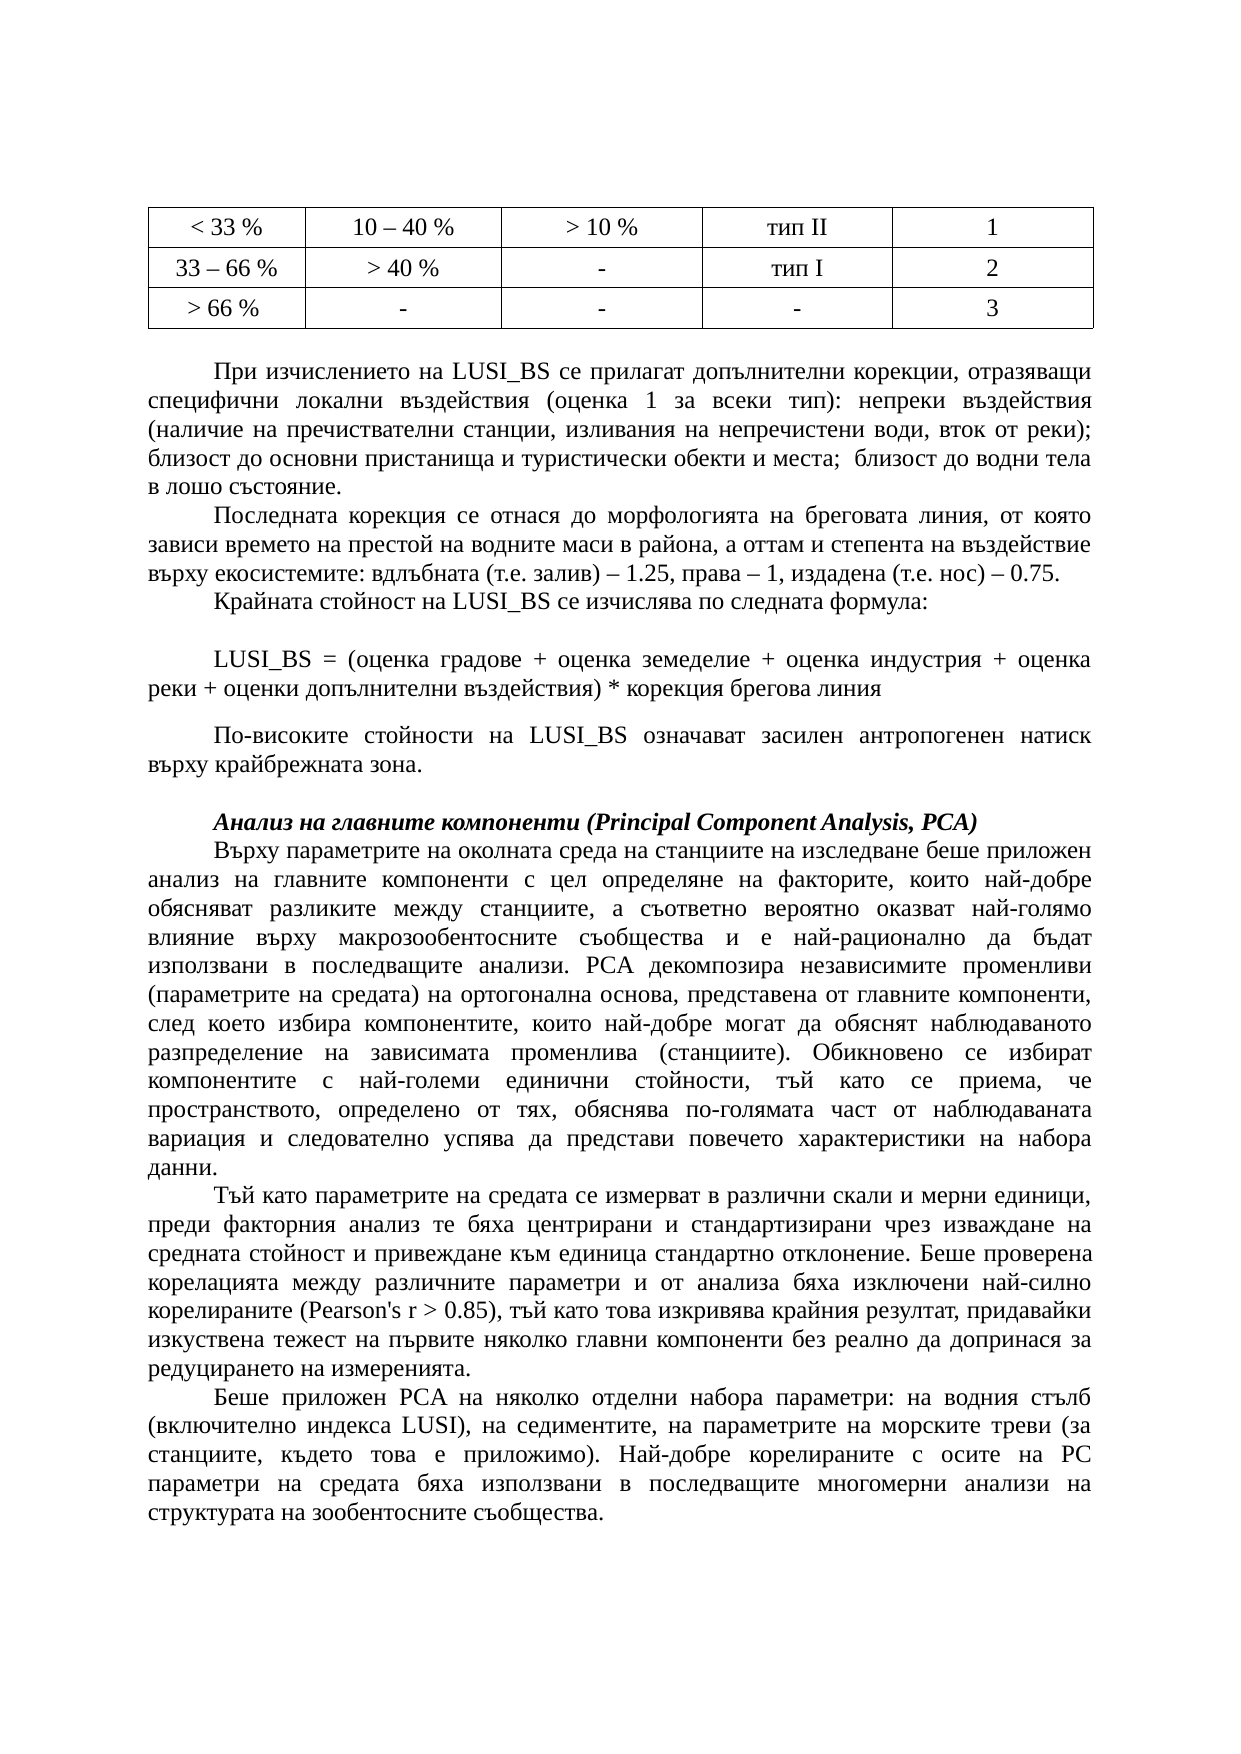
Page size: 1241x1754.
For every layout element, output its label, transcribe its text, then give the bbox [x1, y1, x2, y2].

text Анализ на главните компоненти (Principal Component Analysis, PCA) [148, 807, 1093, 836]
table_cell > 10 % [502, 208, 702, 247]
table_cell 3 [893, 288, 1093, 327]
text По-високите стойности на LUSI_BS означават засилен антропогенен натиск върху крайбрежната зона. [148, 721, 1093, 778]
table_cell 1 [893, 208, 1093, 247]
table_cell 33 – 66 % [149, 248, 305, 287]
table_cell тип II [703, 208, 892, 247]
text При изчислението на LUSI_BS се прилагат допълнителни корекции, отразяващи специфични локални въздействия (оценка 1 за всеки тип): непреки въздействия (наличие на пречиствателни станции, изливания на непречистени води, вток от реки); близост до основни пристанища и туристически обекти и места; близост до водни тела в лошо състояние. [148, 356, 1093, 500]
table_cell - [306, 288, 501, 327]
text Последната корекция се отнася до морфологията на бреговата линия, от която зависи времето на престой на водните маси в района, а оттам и степента на въздействие върху екосистемите: вдлъбната (т.е. залив) – 1.25, права – 1, издадена (т.е. нос) – 0.75. [148, 500, 1093, 586]
table_cell - [703, 288, 892, 327]
text LUSI_BS = (оценка градове + оценка земеделие + оценка индустрия + оценка реки + оценки допълнителни въздействия) * корекция брегова линия [148, 644, 1093, 701]
table_cell - [502, 288, 702, 327]
table_cell > 66 % [149, 288, 305, 327]
table_cell - [502, 248, 702, 287]
table_cell > 40 % [306, 248, 501, 287]
text Тъй като параметрите на средата се измерват в различни скали и мерни единици, преди факторния анализ те бяха центрирани и стандартизирани чрез изваждане на средната стойност и привеждане към единица стандартно отклонение. Беше проверена корелацията между различните параметри и от анализа бяха изключени най-силно корелираните (Pearson's r > 0.85), тъй като това изкривява крайния резултат, придавайки изкуствена тежест на първите няколко главни компоненти без реално да допринася за редуцирането на измеренията. [148, 1181, 1093, 1382]
text Крайната стойност на LUSI_BS се изчислява по следната формула: [148, 586, 1093, 615]
text Беше приложен PCA на няколко отделни набора параметри: на водния стълб (включително индекса LUSI), на седиментите, на параметрите на морските треви (за станциите, където това е приложимо). Най-добре корелираните с осите на PC параметри на средата бяха използвани в последващите многомерни анализи на структурата на зообентосните съобщества. [148, 1382, 1093, 1526]
table_cell 2 [893, 248, 1093, 287]
text Върху параметрите на околната среда на станциите на изследване беше приложен анализ на главните компоненти с цел определяне на факторите, които най-добре обясняват разликите между станциите, а съответно вероятно оказват най-голямо влияние върху макрозообентосните съобщества и е най-рационално да бъдат използвани в последващите анализи. PCA декомпозира независимите променливи (параметрите на средата) на ортогонална основа, представена от главните компоненти, след което избира компонентите, които най-добре могат да обяснят наблюдаваното разпределение на зависимата променлива (станциите). Обикновено се избират компонентите с най-големи единични стойности, тъй като се приема, че пространството, определено от тях, обяснява по-голямата част от наблюдаваната вариация и следователно успява да представи повечето характеристики на набора данни. [148, 836, 1093, 1181]
table_cell 10 – 40 % [306, 208, 501, 247]
table_cell < 33 % [149, 208, 305, 247]
table_cell тип I [703, 248, 892, 287]
